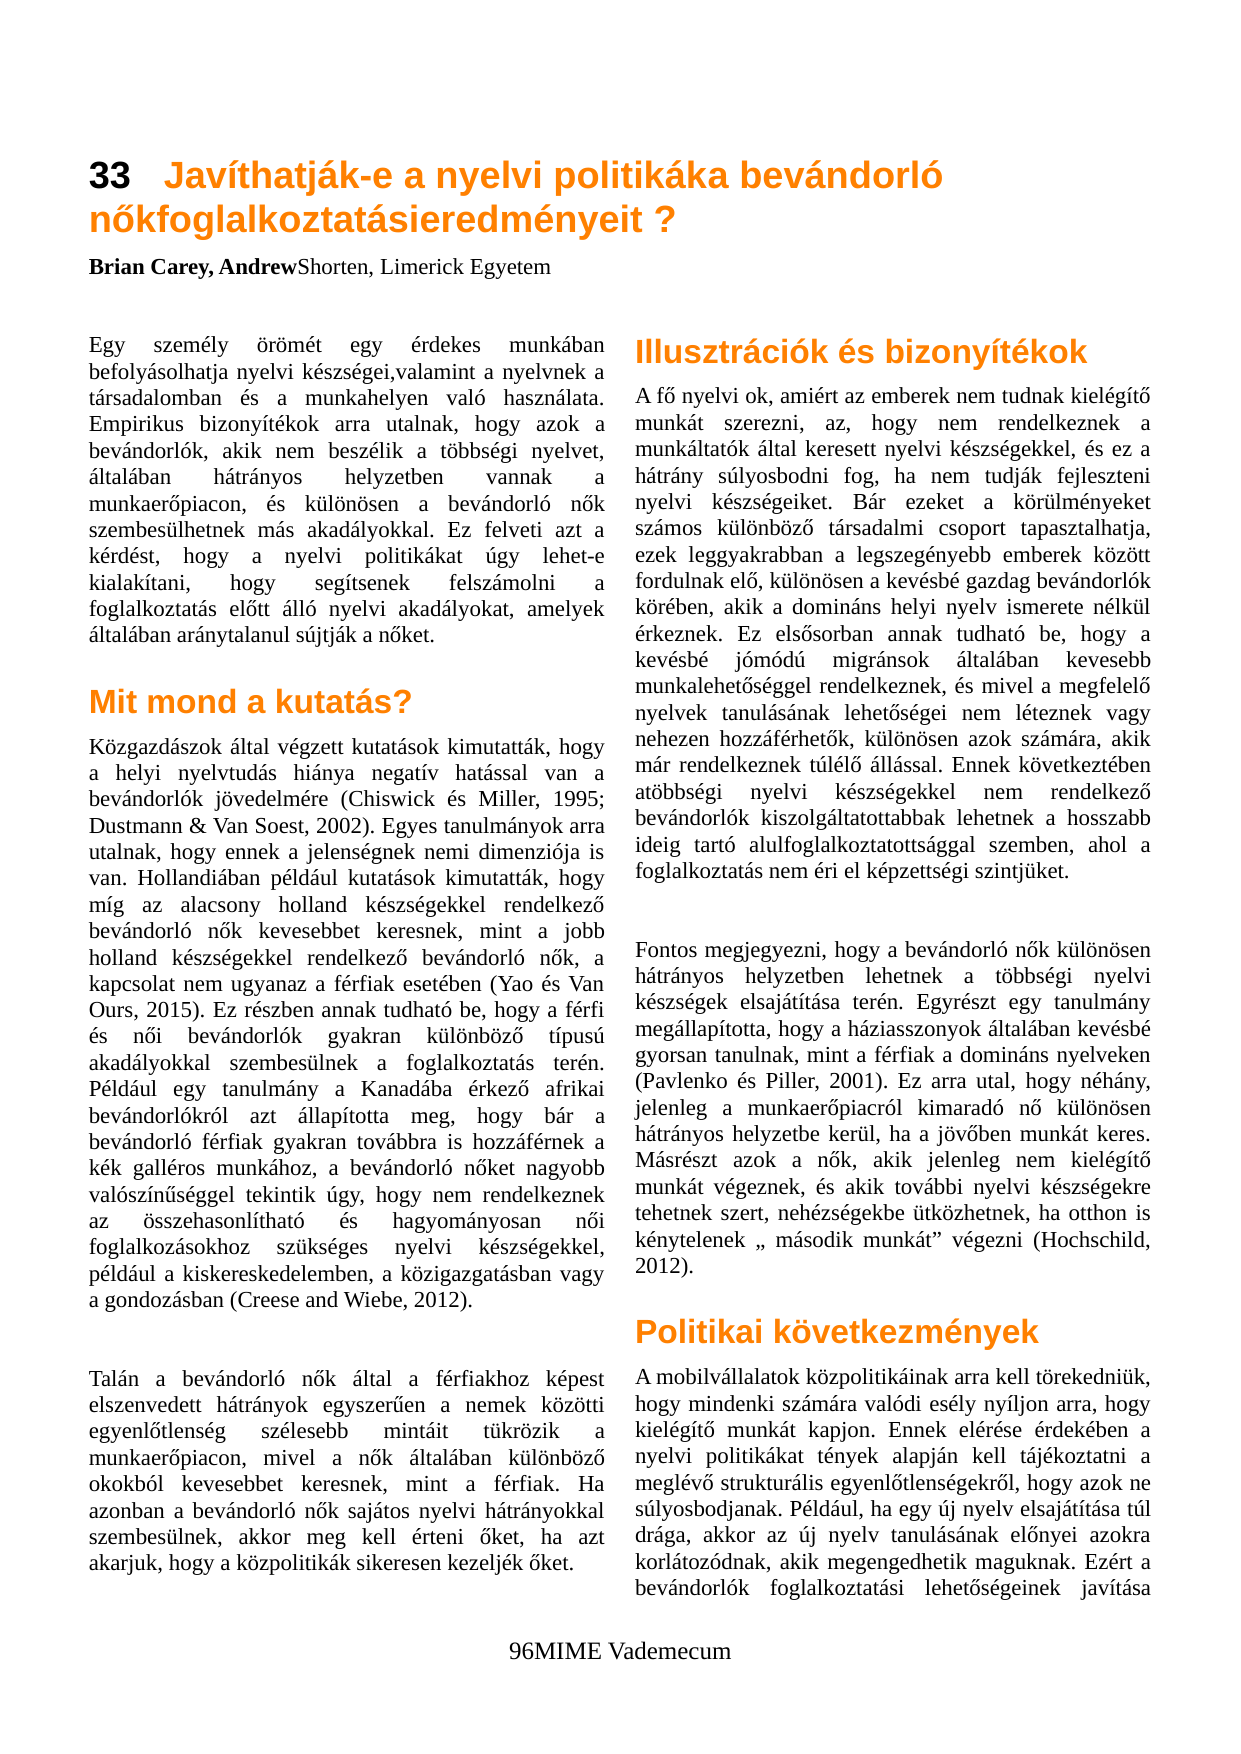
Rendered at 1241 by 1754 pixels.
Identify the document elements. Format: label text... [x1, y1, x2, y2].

text A fő nyelvi ok, amiért az emberek nem tudnak kielégítő munkát szerezni, az, hogy nem rendelkeznek a munkáltatók által keresett nyelvi készségekkel, és ez a hátrány súlyosbodni fog, ha nem tudják fejleszteni nyelvi készségeiket. Bár ezeket a körülményeket számos különböző társadalmi csoport tapasztalhatja, ezek leggyakrabban a legszegényebb emberek között fordulnak elő, különösen a kevésbé gazdag bevándorlók körében, akik a domináns helyi nyelv ismerete nélkül érkeznek. Ez elsősorban annak tudható be, hogy a kevésbé jómódú migránsok általában kevesebb munkalehetőséggel rendelkeznek, és mivel a megfelelő nyelvek tanulásának lehetőségei nem léteznek vagy nehezen hozzáférhetők, különösen azok számára, akik már rendelkeznek túlélő állással. Ennek következtében atöbbségi nyelvi készségekkel nem rendelkező bevándorlók kiszolgáltatottabbak lehetnek a hosszabb ideig tartó alulfoglalkoztatottsággal szemben, ahol a foglalkoztatás nem éri el képzettségi szintjüket. [635, 383, 1152, 883]
subtitle Mit mond a kutatás? [88, 682, 605, 720]
subtitle Illusztrációk és bizonyítékok [635, 331, 1152, 370]
subtitle Politikai következmények [635, 1312, 1152, 1351]
text Közgazdászok által végzett kutatások kimutatták, hogy a helyi nyelvtudás hiánya negatív hatással van a bevándorlók jövedelmére (Chiswick és Miller, 1995; Dustmann & Van Soest, 2002). Egyes tanulmányok arra utalnak, hogy ennek a jelenségnek nemi dimenziója is van. Hollandiában például kutatások kimutatták, hogy míg az alacsony holland készségekkel rendelkező bevándorló nők kevesebbet keresnek, mint a jobb holland készségekkel rendelkező bevándorló nők, a kapcsolat nem ugyanaz a férfiak esetében (Yao és Van Ours, 2015). Ez részben annak tudható be, hogy a férfi és női bevándorlók gyakran különböző típusú akadályokkal szembesülnek a foglalkoztatás terén. Például egy tanulmány a Kanadába érkező afrikai bevándorlókról azt állapította meg, hogy bár a bevándorló férfiak gyakran továbbra is hozzáférnek a kék galléros munkához, a bevándorló nőket nagyobb valószínűséggel tekintik úgy, hogy nem rendelkeznek az összehasonlítható és hagyományosan női foglalkozásokhoz szükséges nyelvi készségekkel, például a kiskereskedelemben, a közigazgatásban vagy a gondozásban (Creese and Wiebe, 2012). [88, 733, 605, 1312]
text A mobilvállalatok közpolitikáinak arra kell törekedniük, hogy mindenki számára valódi esély nyíljon arra, hogy kielégítő munkát kapjon. Ennek elérése érdekében a nyelvi politikákat tények alapján kell tájékoztatni a meglévő strukturális egyenlőtlenségekről, hogy azok ne súlyosbodjanak. Például, ha egy új nyelv elsajátítása túl drága, akkor az új nyelv tanulásának előnyei azokra korlátozódnak, akik megengedhetik maguknak. Ezért a bevándorlók foglalkoztatási lehetőségeinek javítása [635, 1363, 1152, 1601]
subtitle Javíthatják-e a nyelvi politikáka bevándorló nőkfoglalkoztatásieredményeit ? [88, 153, 1152, 240]
text Fontos megjegyezni, hogy a bevándorló nők különösen hátrányos helyzetben lehetnek a többségi nyelvi készségek elsajátítása terén. Egyrészt egy tanulmány megállapította, hogy a háziasszonyok általában kevésbé gyorsan tanulnak, mint a férfiak a domináns nyelveken (Pavlenko és Piller, 2001). Ez arra utal, hogy néhány, jelenleg a munkaerőpiacról kimaradó nő különösen hátrányos helyzetbe kerül, ha a jövőben munkát keres. Másrészt azok a nők, akik jelenleg nem kielégítő munkát végeznek, és akik további nyelvi készségekre tehetnek szert, nehézségekbe ütközhetnek, ha otthon is kénytelenek „ második munkát” végezni (Hochschild, 2012). [635, 936, 1152, 1278]
text Egy személy örömét egy érdekes munkában befolyásolhatja nyelvi készségei,valamint a nyelvnek a társadalomban és a munkahelyen való használata. Empirikus bizonyítékok arra utalnak, hogy azok a bevándorlók, akik nem beszélik a többségi nyelvet, általában hátrányos helyzetben vannak a munkaerőpiacon, és különösen a bevándorló nők szembesülhetnek más akadályokkal. Ez felveti azt a kérdést, hogy a nyelvi politikákat úgy lehet-e kialakítani, hogy segítsenek felszámolni a foglalkoztatás előtt álló nyelvi akadályokat, amelyek általában aránytalanul sújtják a nőket. [88, 331, 605, 648]
text Brian Carey, AndrewShorten, Limerick Egyetem [88, 253, 1152, 279]
text Talán a bevándorló nők által a férfiakhoz képest elszenvedett hátrányok egyszerűen a nemek közötti egyenlőtlenség szélesebb mintáit tükrözik a munkaerőpiacon, mivel a nők általában különböző okokból kevesebbet keresnek, mint a férfiak. Ha azonban a bevándorló nők sajátos nyelvi hátrányokkal szembesülnek, akkor meg kell érteni őket, ha azt akarjuk, hogy a közpolitikák sikeresen kezeljék őket. [88, 1365, 605, 1576]
